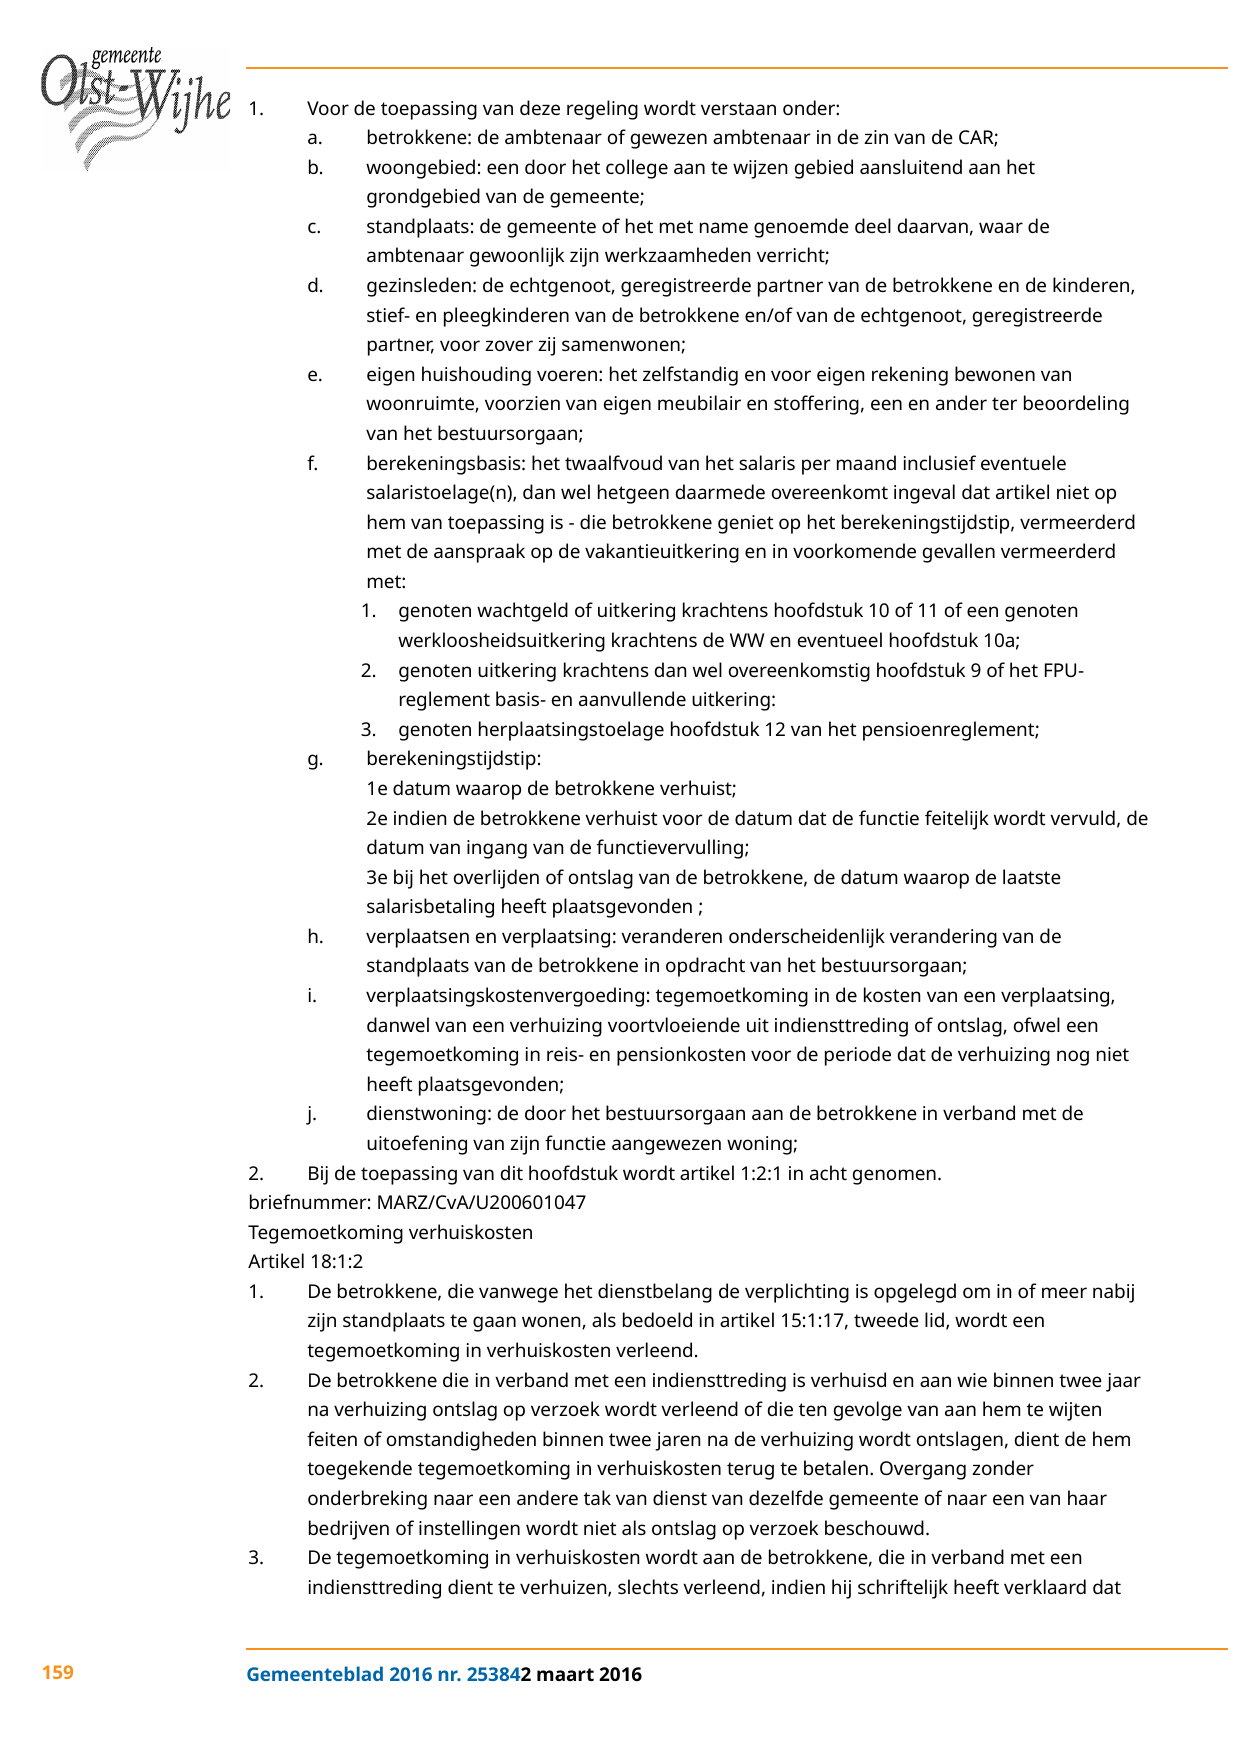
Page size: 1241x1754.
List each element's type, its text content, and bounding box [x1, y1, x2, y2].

list De tegemoetkoming in verhuiskosten wordt aan de betrokkene, die in verband met een indiensttreding dient te verhuizen, slechts verleend, indien hij schriftelijk heeft verklaard dat [248, 1544, 1152, 1600]
list genoten wachtgeld of uitkering krachtens hoofdstuk 10 of 11 of een genoten werkloosheidsuitkering krachtens de WW en eventueel hoofdstuk 10a; [361, 598, 1152, 653]
list berekeningstijdstip: [307, 746, 1152, 771]
list genoten uitkering krachtens dan wel overeenkomstig hoofdstuk 9 of het FPU-reglement basis- en aanvullende uitkering: [361, 657, 1152, 712]
list standplaats: de gemeente of het met name genoemde deel daarvan, waar de ambtenaar gewoonlijk zijn werkzaamheden verricht; [307, 213, 1152, 268]
text Artikel 18:1:2 [248, 1248, 1152, 1274]
list gezinsleden: de echtgenoot, geregistreerde partner van de betrokkene en de kinderen, stief- en pleegkinderen van de betrokkene en/of van de echtgenoot, geregistreerde partner, voor zover zij samenwonen; [307, 272, 1152, 357]
list 2e indien de betrokkene verhuist voor de datum dat de functie feitelijk wordt vervuld, de datum van ingang van de functievervulling; [307, 805, 1152, 860]
list 3e bij het overlijden of ontslag van de betrokkene, de datum waarop de laatste salarisbetaling heeft plaatsgevonden ; [307, 864, 1152, 919]
list betrokkene: de ambtenaar of gewezen ambtenaar in de zin van de CAR; [307, 124, 1152, 150]
list dienstwoning: de door het bestuursorgaan aan de betrokkene in verband met de uitoefening van zijn functie aangewezen woning; [307, 1101, 1152, 1156]
list verplaatsen en verplaatsing: veranderen onderscheidenlijk verandering van de standplaats van de betrokkene in opdracht van het bestuursorgaan; [307, 923, 1152, 978]
list Voor de toepassing van deze regeling wordt verstaan onder: [248, 95, 1152, 121]
text briefnummer: MARZ/CvA/U200601047 [248, 1189, 1152, 1215]
list verplaatsingskostenvergoeding: tegemoetkoming in de kosten van een verplaatsing, danwel van een verhuizing voortvloeiende uit indiensttreding of ontslag, ofwel een tegemoetkoming in reis- en pensionkosten voor de periode dat de verhuizing nog niet heeft plaatsgevonden; [307, 982, 1152, 1097]
list De betrokkene die in verband met een indiensttreding is verhuisd en aan wie binnen twee jaar na verhuizing ontslag op verzoek wordt verleend of die ten gevolge van aan hem te wijten feiten of omstandigheden binnen twee jaren na de verhuizing wordt ontslagen, dient de hem toegekende tegemoetkoming in verhuiskosten terug te betalen. Overgang zonder onderbreking naar een andere tak van dienst van dezelfde gemeente of naar een van haar bedrijven of instellingen wordt niet als ontslag op verzoek beschouwd. [248, 1367, 1152, 1541]
list Bij de toepassing van dit hoofdstuk wordt artikel 1:2:1 in acht genomen. [248, 1160, 1152, 1186]
list 1e datum waarop de betrokkene verhuist; [307, 775, 1152, 801]
list genoten herplaatsingstoelage hoofdstuk 12 van het pensioenreglement; [361, 716, 1152, 742]
list eigen huishouding voeren: het zelfstandig en voor eigen rekening bewonen van woonruimte, voorzien van eigen meubilair en stoffering, een en ander ter beoordeling van het bestuursorgaan; [307, 361, 1152, 446]
picture [41, 47, 231, 172]
list De betrokkene, die vanwege het dienstbelang de verplichting is opgelegd om in of meer nabij zijn standplaats te gaan wonen, als bedoeld in artikel 15:1:17, tweede lid, wordt een tegemoetkoming in verhuiskosten verleend. [248, 1278, 1152, 1363]
list woongebied: een door het college aan te wijzen gebied aansluitend aan het grondgebied van de gemeente; [307, 154, 1152, 209]
text Tegemoetkoming verhuiskosten [248, 1219, 1152, 1245]
list berekeningsbasis: het twaalfvoud van het salaris per maand inclusief eventuele salaristoelage(n), dan wel hetgeen daarmede overeenkomt ingeval dat artikel niet op hem van toepassing is - die betrokkene geniet op het berekeningstijdstip, vermeerderd met de aanspraak op de vakantieuitkering en in voorkomende gevallen vermeerderd met: [307, 450, 1152, 594]
